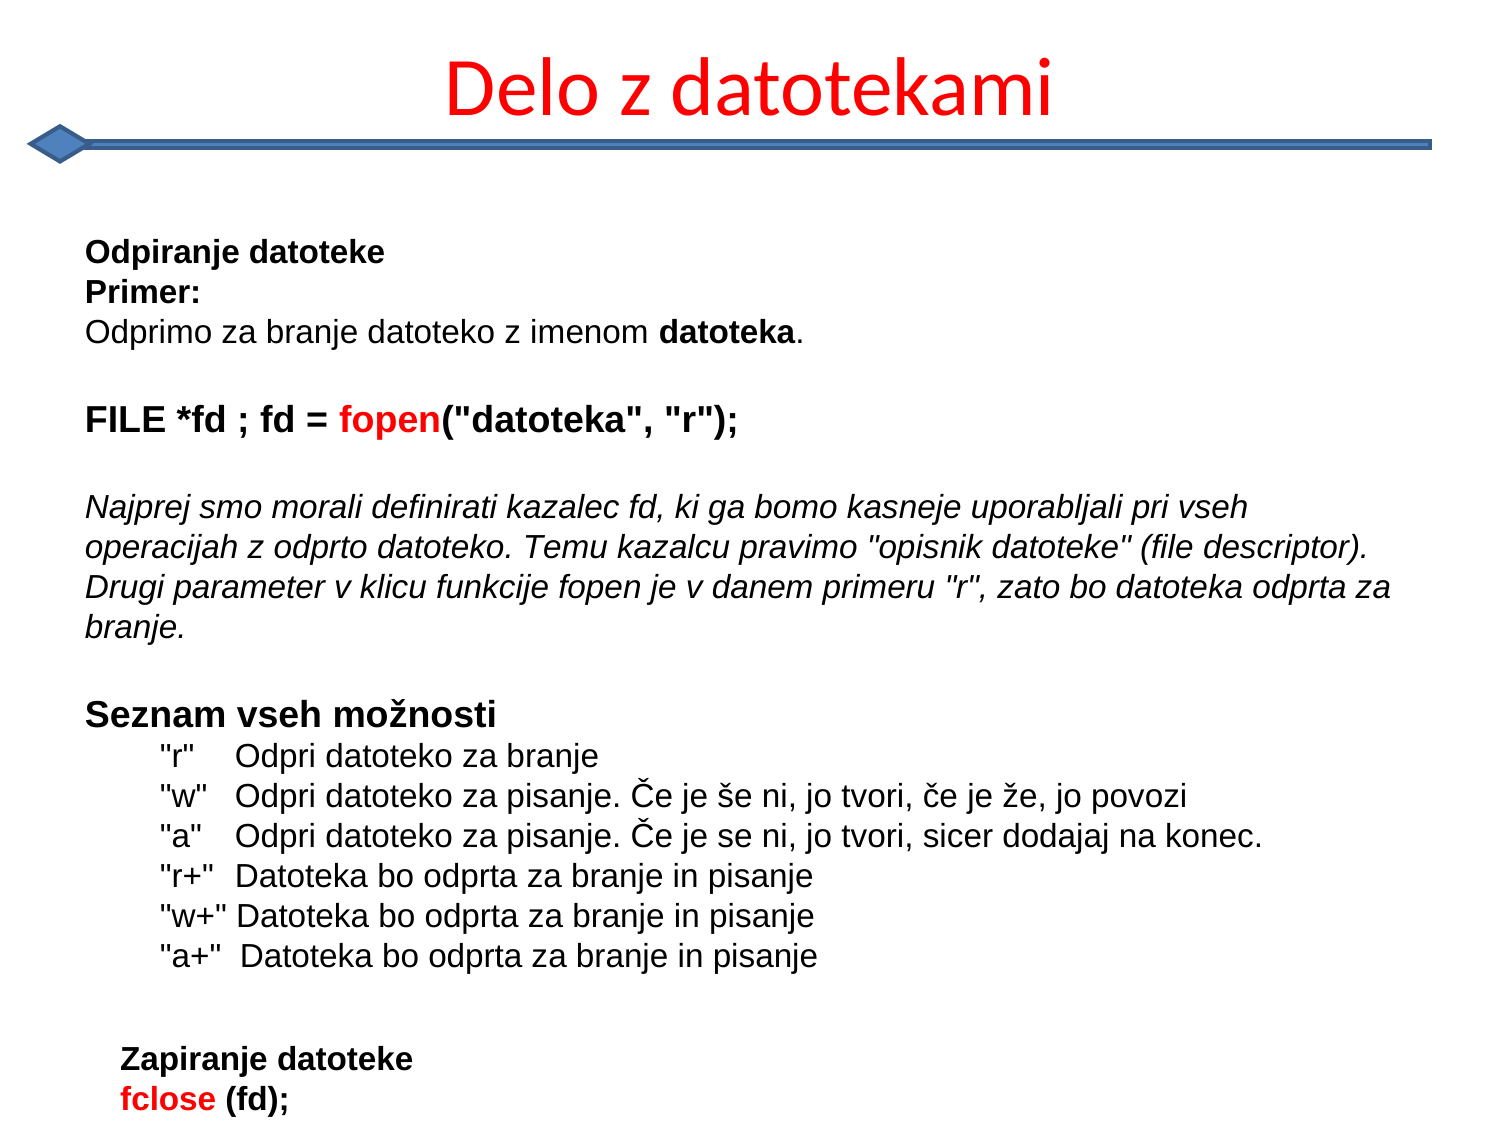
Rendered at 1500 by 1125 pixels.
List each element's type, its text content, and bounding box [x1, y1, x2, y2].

title Delo z datotekami [75, 23, 1426, 141]
text_box Zapiranje datoteke fclose (fd); [105, 1029, 1348, 1125]
text_box Odpiranje datoteke Primer: Odprimo za branje datoteko z imenom datoteka. FILE *fd ; fd = fopen("datoteka", "r"); Najprej smo morali definirati kazalec fd, ki ga bomo kasneje uporabljali pri vseh operacijah z odprto datoteko. Temu kazalcu pravimo "opisnik datoteke" (file descriptor). Drugi parameter v klicu funkcije fopen je v danem primeru "r", zato bo datoteka odprta za branje. Seznam vseh možnosti "r" Odpri datoteko za branje "w" Odpri datoteko za pisanje. Če je še ni, jo tvori, če je že, jo povozi "a" Odpri datoteko za pisanje. Če je se ni, jo tvori, sicer dodajaj na konec. "r+" Datoteka bo odprta za branje in pisanje "w+" Datoteka bo odprta za branje in pisanje "a+" Datoteka bo odprta za branje in pisanje [70, 222, 1419, 982]
